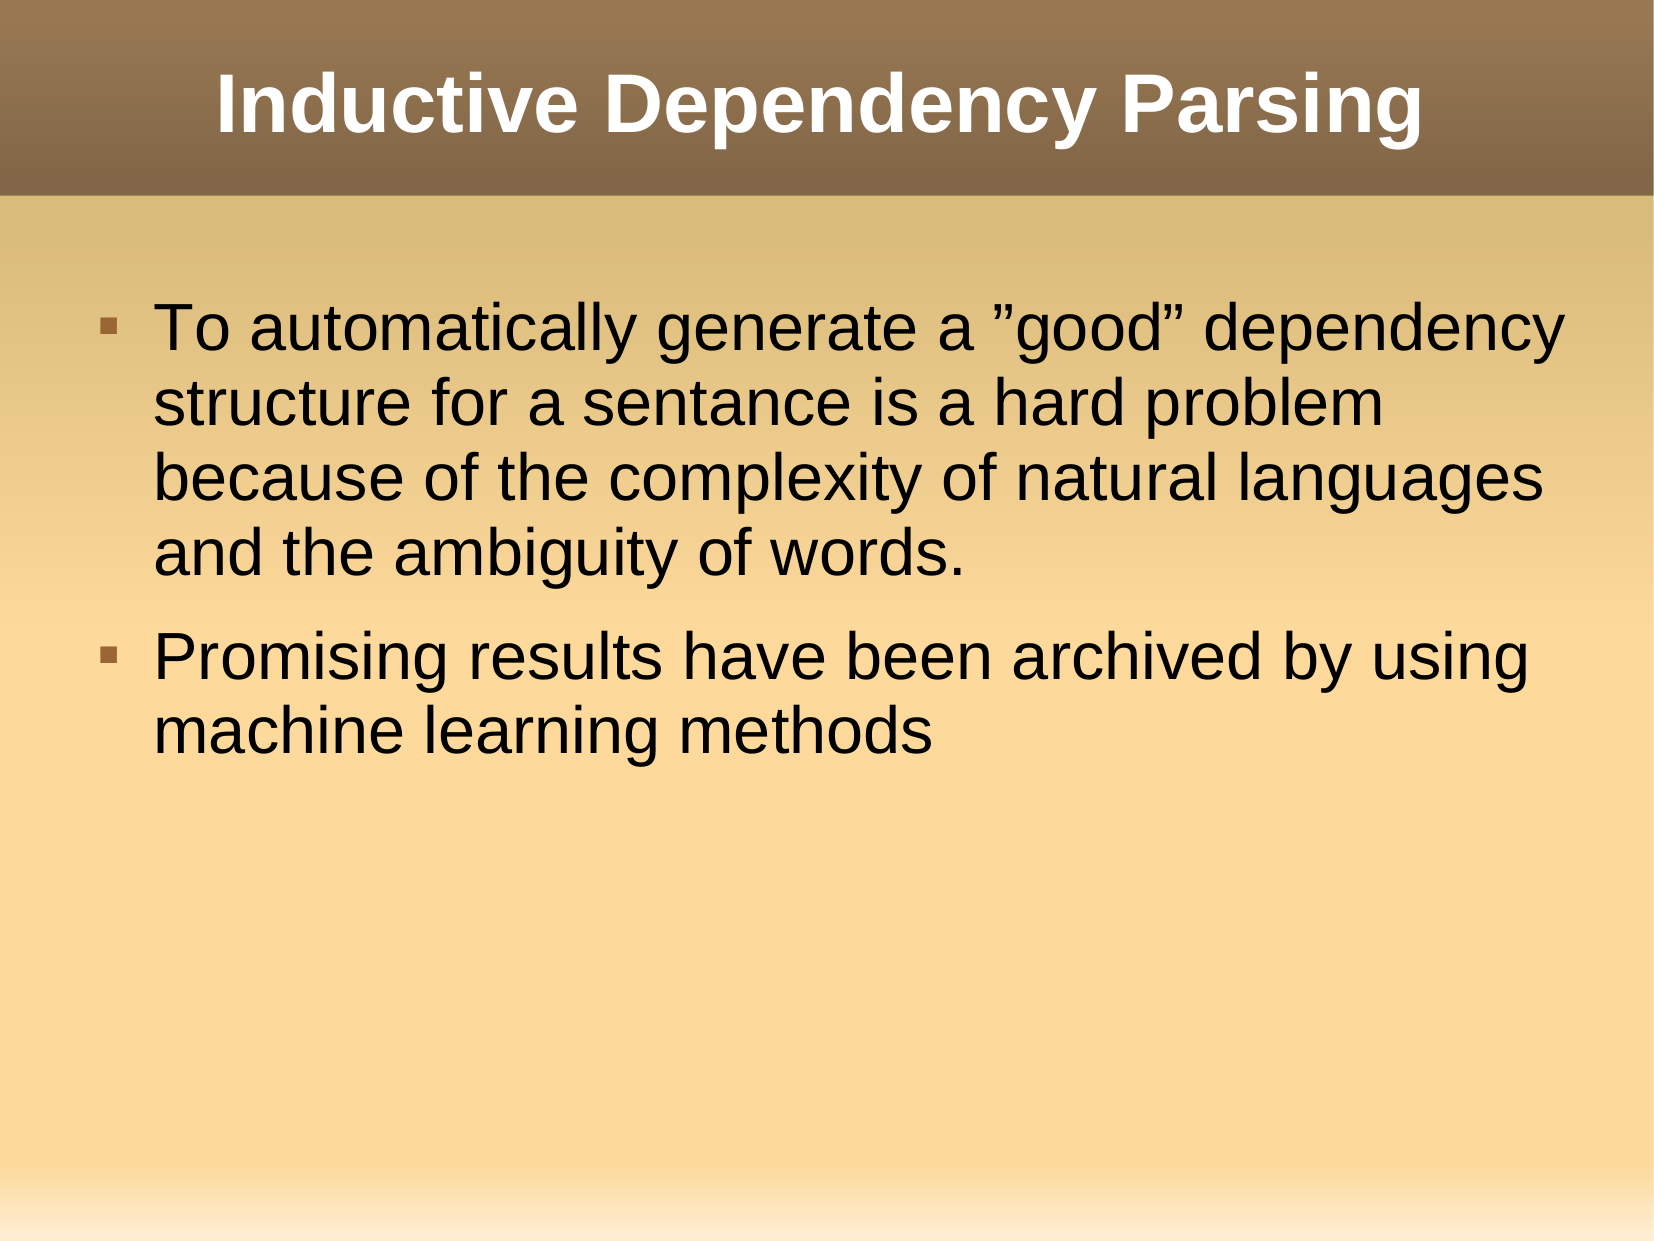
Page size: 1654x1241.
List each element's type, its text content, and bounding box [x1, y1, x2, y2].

list To automatically generate a ”good” dependency structure for a sentance is a hard problem because of the complexity of natural languages and the ambiguity of words. Promising results have been archived by using machine learning methods [82, 290, 1571, 1094]
picture [0, 0, 1654, 1241]
title Inductive Dependency Parsing [76, 7, 1565, 200]
